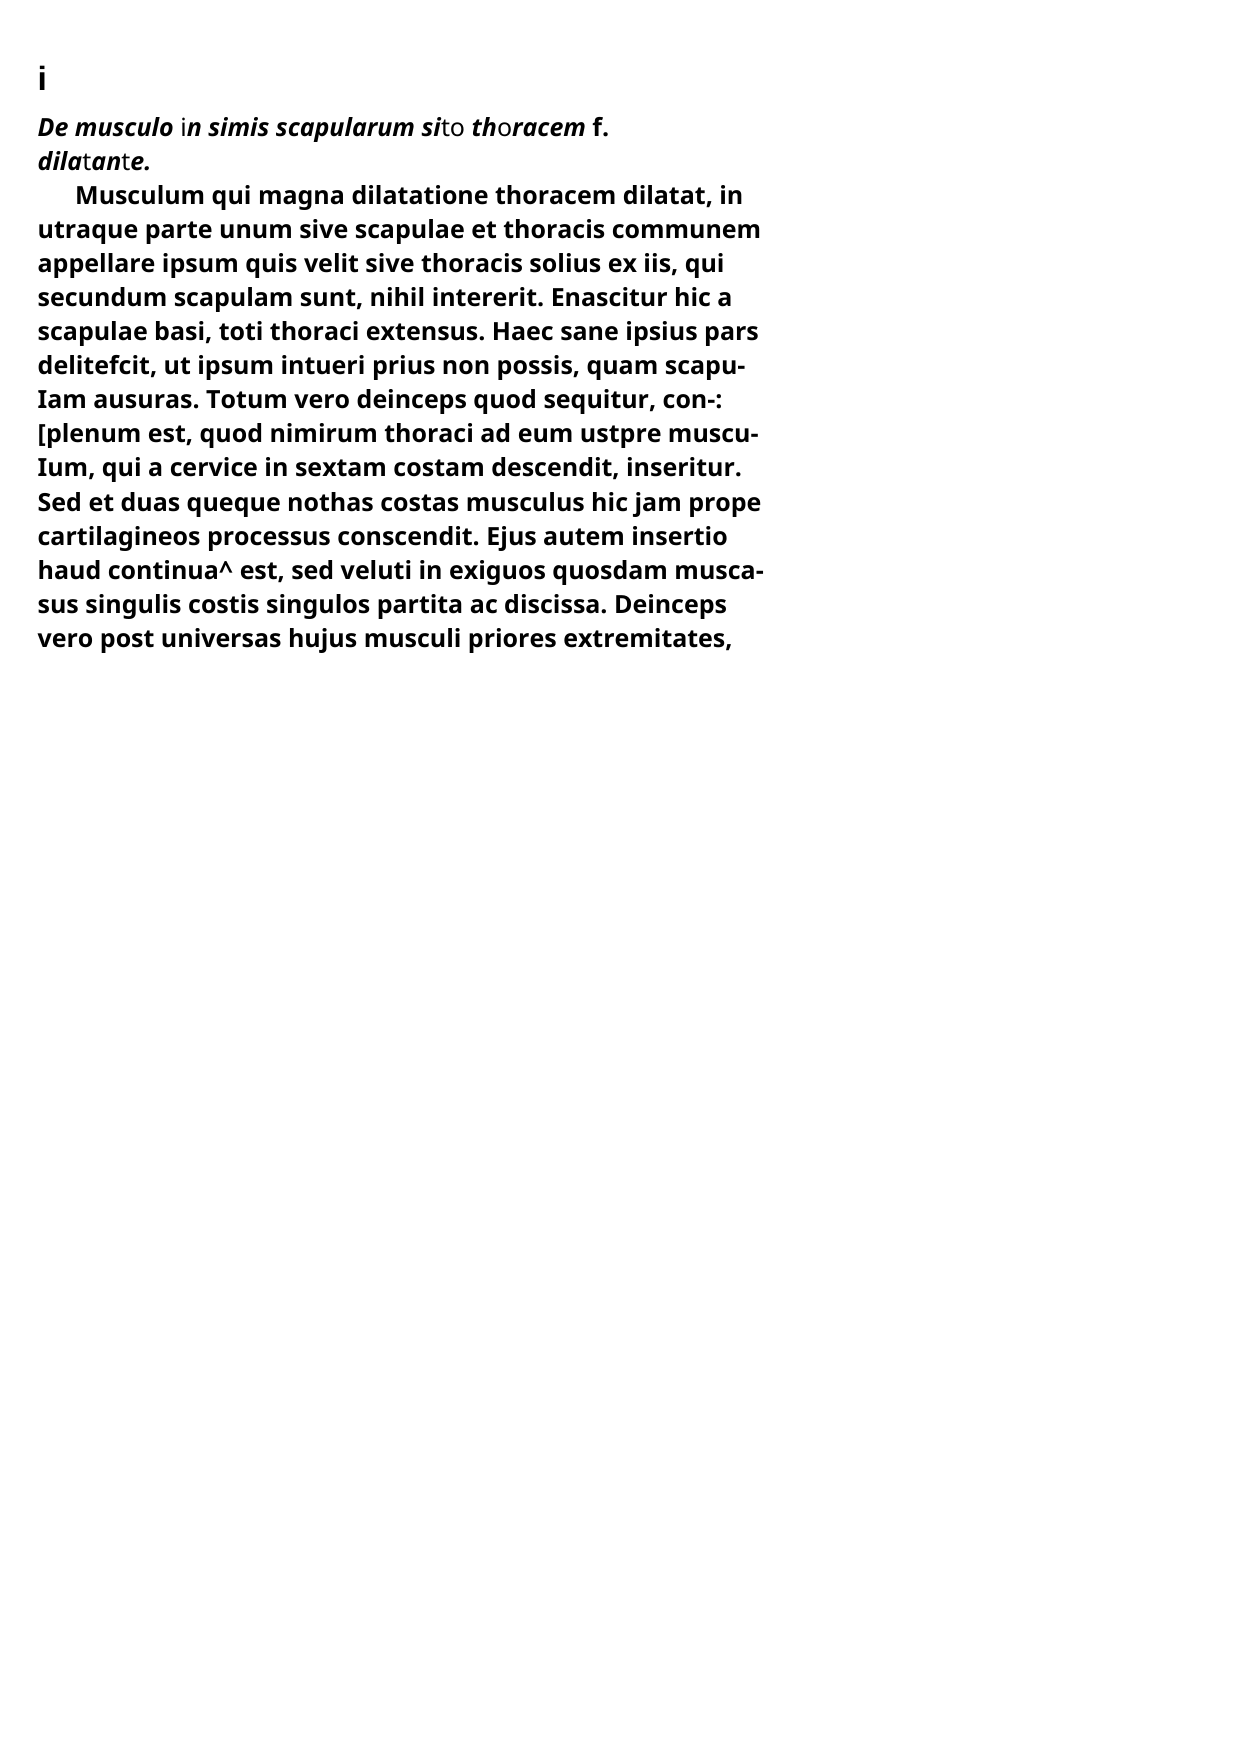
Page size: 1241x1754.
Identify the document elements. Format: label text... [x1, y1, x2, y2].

text Musculum qui magna dilatatione thoracem dilatat, in utraque parte unum sive scapulae et thoracis communem appellare ipsum quis velit sive thoracis solius ex iis, qui secundum scapulam sunt, nihil intererit. Enascitur hic a scapulae basi, toti thoraci extensus. Haec sane ipsius pars delitefcit, ut ipsum intueri prius non possis, quam scapu- Iam ausuras. Totum vero deinceps quod sequitur, con-: [plenum est, quod nimirum thoraci ad eum ustpre muscu- Ium, qui a cervice in sextam costam descendit, inseritur. Sed et duas queque nothas costas musculus hic jam prope cartilagineos processus conscendit. Ejus autem insertio haud continua^ est, sed veluti in exiguos quosdam musca- sus singulis costis singulos partita ac discissa. Deinceps vero post universas hujus musculi priores extremitates, [37, 178, 1203, 654]
subtitle i [37, 58, 1203, 97]
text De musculo in simis scapularum sito thoracem f. dilatante. [37, 109, 1203, 178]
